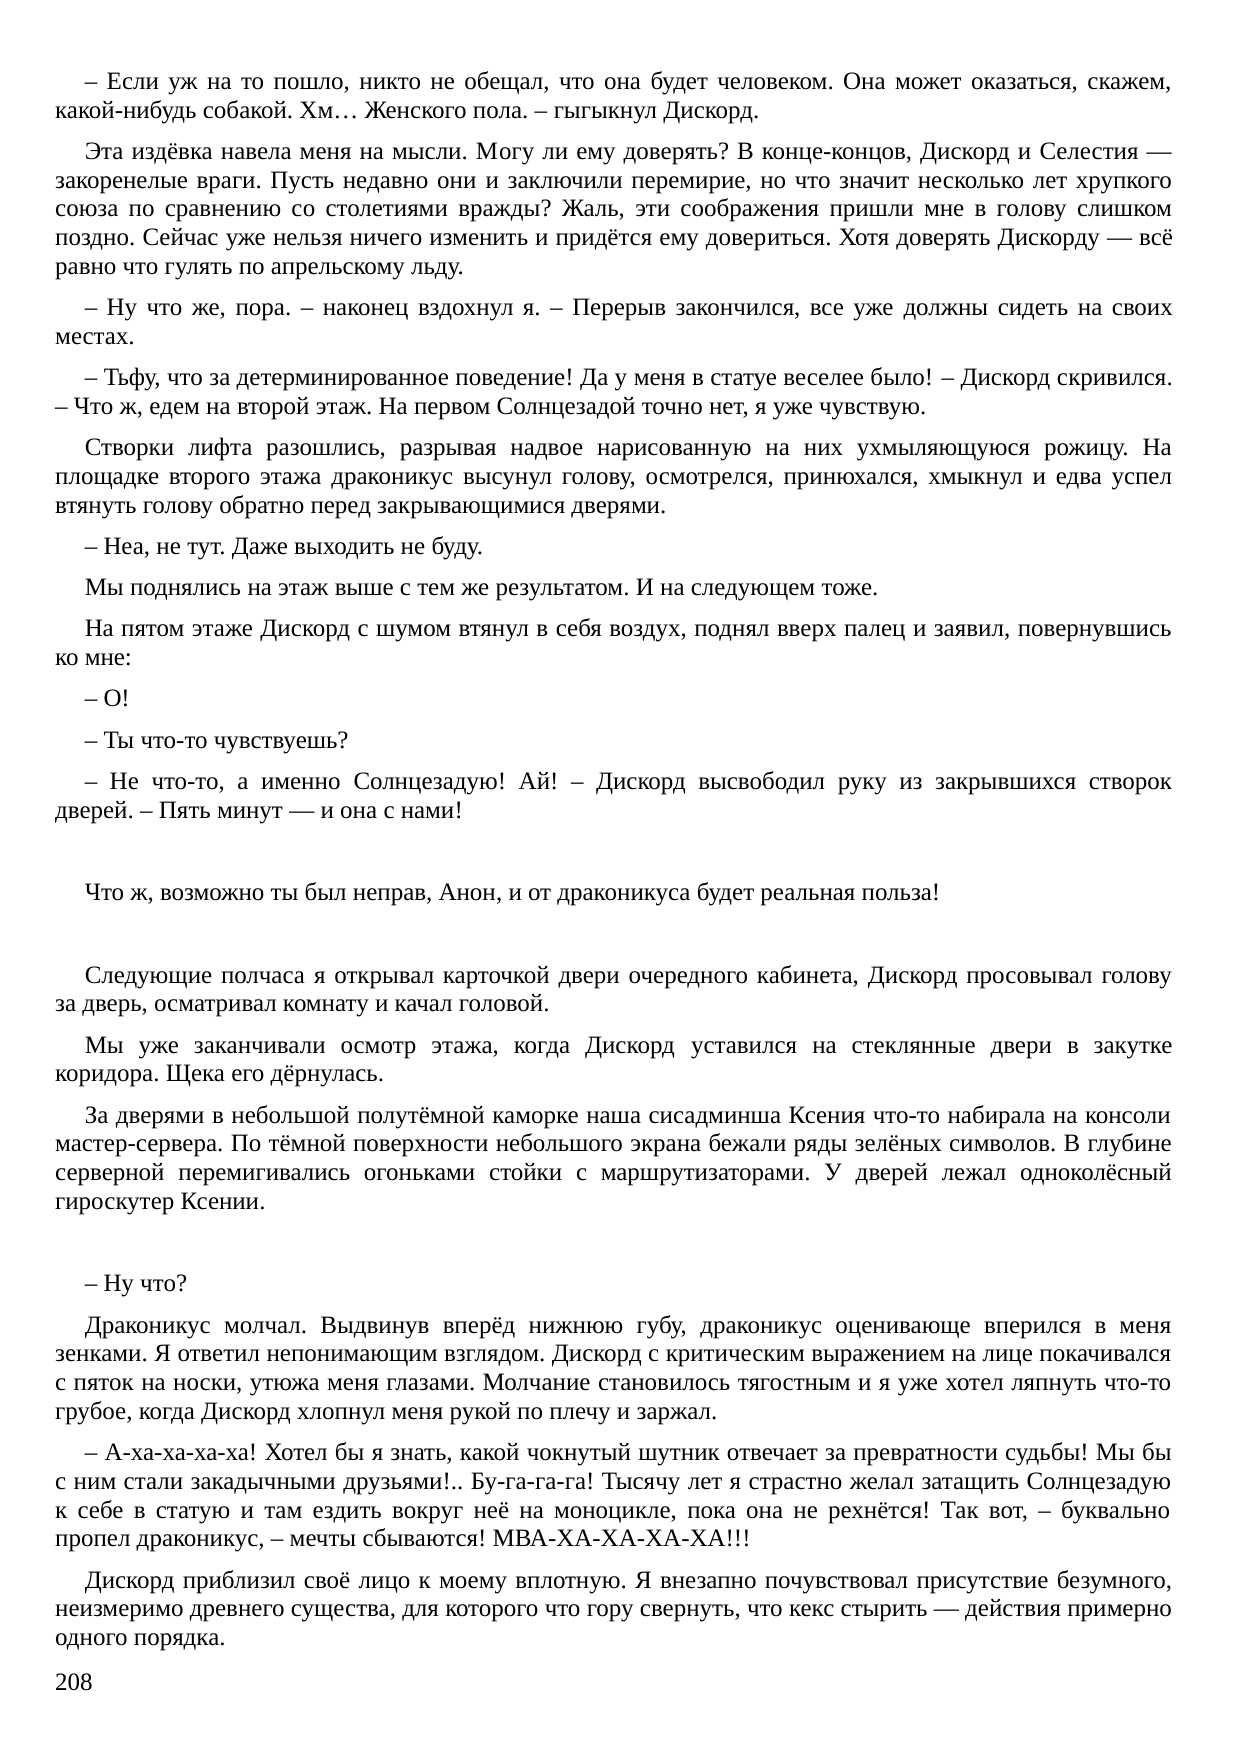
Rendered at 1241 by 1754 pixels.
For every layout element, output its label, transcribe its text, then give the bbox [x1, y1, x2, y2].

text Драконикус молчал. Выдвинув вперёд нижнюю губу, драконикус оценивающе вперился в меня зенками. Я ответил непонимающим взглядом. Дискорд с критическим выражением на лице покачивался с пяток на носки, утюжа меня глазами. Молчание становилось тягостным и я уже хотел ляпнуть что-то грубое, когда Дискорд хлопнул меня рукой по плечу и заржал. [55, 1310, 1173, 1425]
text Следующие полчаса я открывал карточкой двери очередного кабинета, Дискорд просовывал голову за дверь, осматривал комнату и качал головой. [55, 960, 1173, 1017]
text – Если уж на то пошло, никто не обещал, что она будет человеком. Она может оказаться, скажем, какой-нибудь собакой. Хм… Женского пола. – гыгыкнул Дискорд. [55, 66, 1173, 123]
text – Ну что? [55, 1268, 1173, 1297]
text На пятом этаже Дискорд с шумом втянул в себя воздух, поднял вверх палец и заявил, повернувшись ко мне: [55, 613, 1173, 671]
text Что ж, возможно ты был неправ, Анон, и от драконикуса будет реальная польза! [55, 877, 1173, 906]
text – О! [55, 683, 1173, 712]
text – А-ха-ха-ха-ха! Хотел бы я знать, какой чокнутый шутник отвечает за превратности судьбы! Мы бы с ним стали закадычными друзьями!.. Бу-га-га-га! Тысячу лет я страстно желал затащить Солнцезадую к себе в статую и там ездить вокруг неё на моноцикле, пока она не рехнётся! Так вот, – буквально пропел драконикус, – мечты сбываются! МВА-ХА-ХА-ХА-ХА!!! [55, 1437, 1173, 1552]
text – Ты что-то чувствуешь? [55, 725, 1173, 753]
text Эта издёвка навела меня на мысли. Могу ли ему доверять? В конце-концов, Дискорд и Селестия — закоренелые враги. Пусть недавно они и заключили перемирие, но что значит несколько лет хрупкого союза по сравнению со столетиями вражды? Жаль, эти соображения пришли мне в голову слишком поздно. Сейчас уже нельзя ничего изменить и придётся ему довериться. Хотя доверять Дискорду — всё равно что гулять по апрельскому льду. [55, 136, 1173, 280]
text Мы уже заканчивали осмотр этажа, когда Дискорд уставился на стеклянные двери в закутке коридора. Щека его дёрнулась. [55, 1030, 1173, 1087]
text – Тьфу, что за детерминированное поведение! Да у меня в статуе веселее было! – Дискорд скривился. – Что ж, едем на второй этаж. На первом Солнцезадой точно нет, я уже чувствую. [55, 362, 1173, 420]
text Створки лифта разошлись, разрывая надвое нарисованную на них ухмыляющуюся рожицу. На площадке второго этажа драконикус высунул голову, осмотрелся, принюхался, хмыкнул и едва успел втянуть голову обратно перед закрывающимися дверями. [55, 432, 1173, 518]
text Мы поднялись на этаж выше с тем же результатом. И на следующем тоже. [55, 572, 1173, 601]
text Дискорд приблизил своё лицо к моему вплотную. Я внезапно почувствовал присутствие безумного, неизмеримо древнего существа, для которого что гору свернуть, что кекс стырить — действия примерно одного порядка. [55, 1565, 1173, 1651]
text – Неа, не тут. Даже выходить не буду. [55, 531, 1173, 560]
text – Не что-то, а именно Солнцезадую! Ай! – Дискорд высвободил руку из закрывшихся створок дверей. – Пять минут — и она с нами! [55, 766, 1173, 823]
text – Ну что же, пора. – наконец вздохнул я. – Перерыв закончился, все уже должны сидеть на своих местах. [55, 292, 1173, 350]
text За дверями в небольшой полутёмной каморке наша сисадминша Ксения что-то набирала на консоли мастер-сервера. По тёмной поверхности небольшого экрана бежали ряды зелёных символов. В глубине серверной перемигивались огоньками стойки с маршрутизаторами. У дверей лежал одноколёсный гироскутер Ксении. [55, 1100, 1173, 1215]
